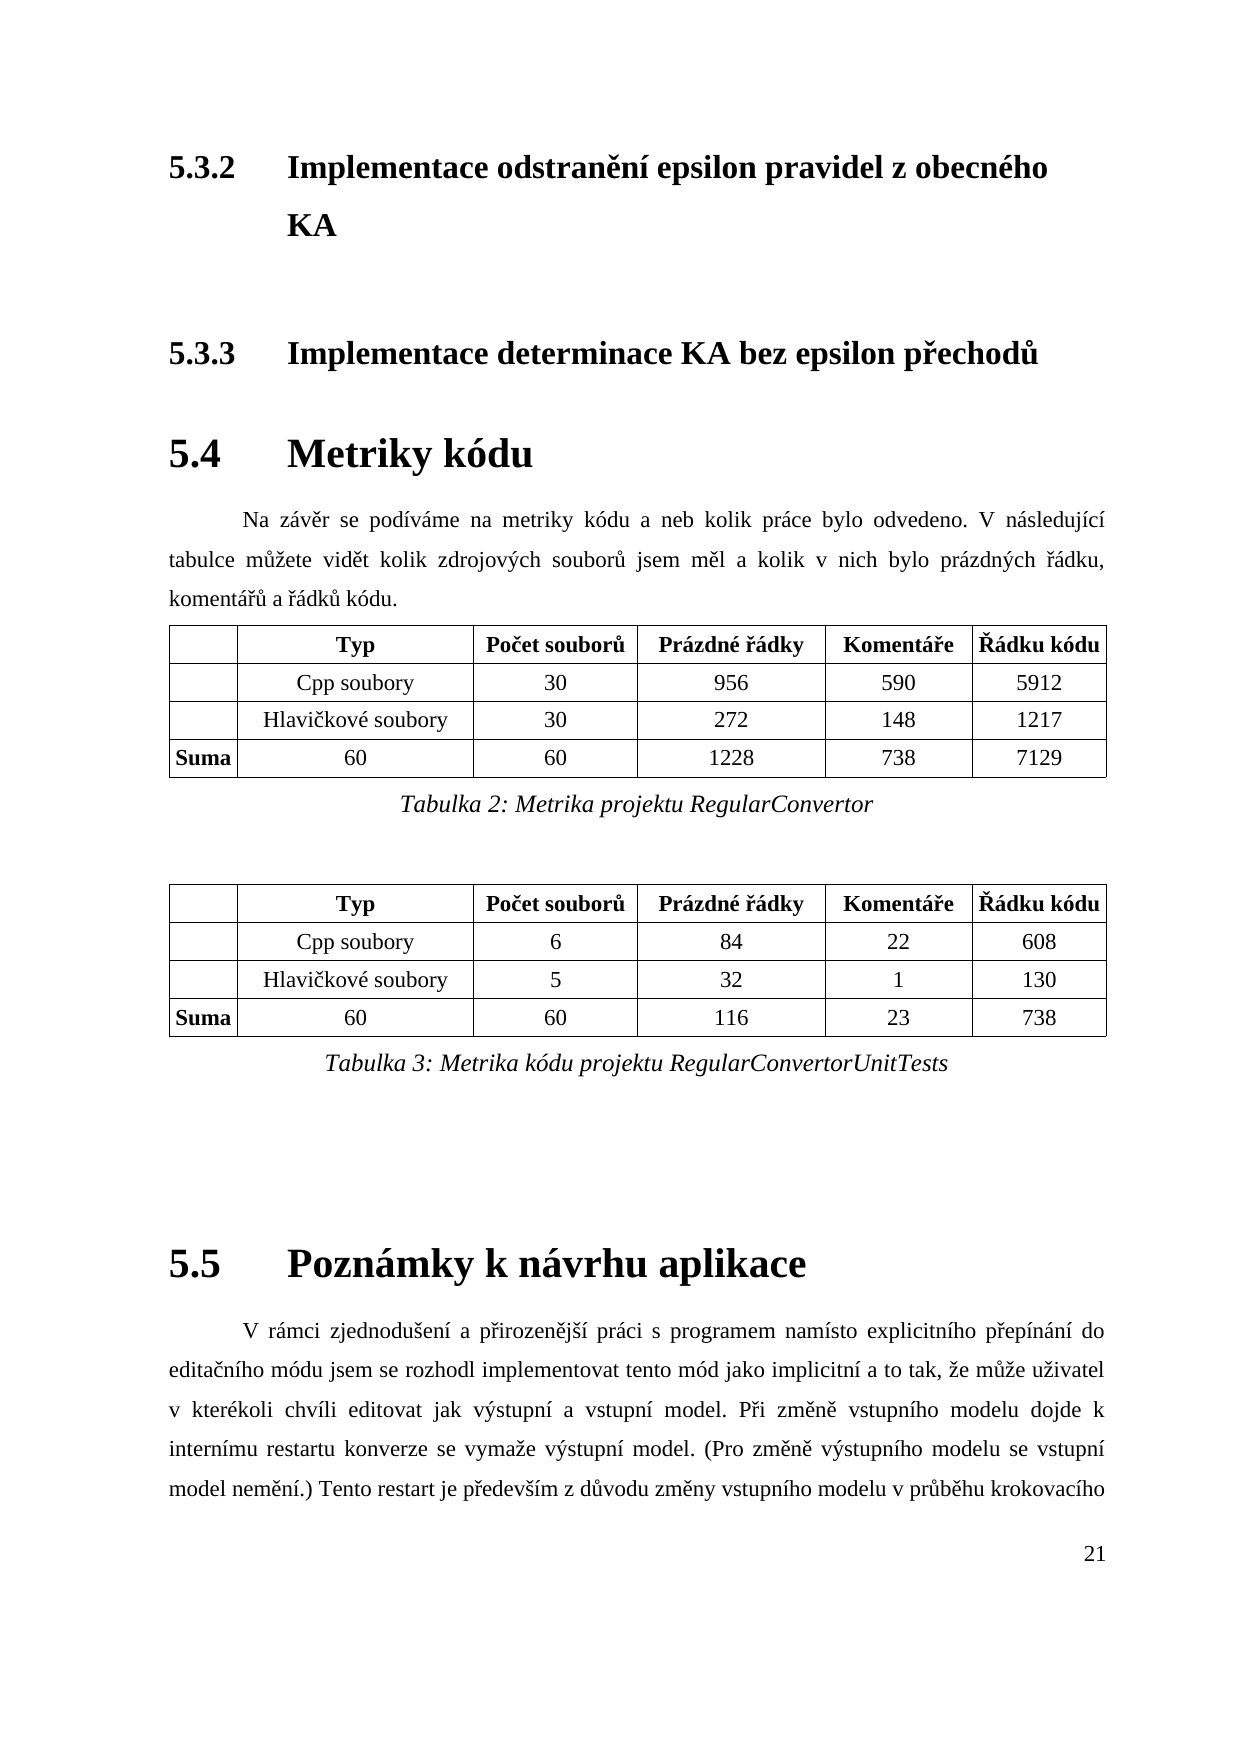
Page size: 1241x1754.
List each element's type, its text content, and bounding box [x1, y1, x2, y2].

table_cell 1228 [638, 740, 825, 777]
table_cell 738 [826, 740, 972, 777]
table_cell 5912 [973, 664, 1106, 701]
text Tabulka 3: Metrika kódu projektu RegularConvertorUnitTests [169, 1048, 1106, 1077]
table_cell 5 [474, 961, 637, 998]
subtitle Poznámky k návrhu aplikace [169, 1238, 1106, 1286]
table_cell Hlavičkové soubory [238, 702, 473, 739]
table_header Počet souborů [474, 885, 637, 922]
table_cell [170, 664, 237, 701]
table_cell [170, 961, 237, 998]
table_header [170, 626, 237, 663]
table_cell 7129 [973, 740, 1106, 777]
table_cell 32 [638, 961, 825, 998]
table_cell 148 [826, 702, 972, 739]
table_cell 84 [638, 923, 825, 960]
table_cell 30 [474, 702, 637, 739]
table_cell 1 [826, 961, 972, 998]
table_cell Suma [170, 740, 237, 777]
table_cell 60 [474, 740, 637, 777]
table_cell 116 [638, 999, 825, 1036]
table_header Řádku kódu [973, 626, 1106, 663]
table_header Typ [238, 626, 473, 663]
table_header Komentáře [826, 626, 972, 663]
table_cell 22 [826, 923, 972, 960]
table_cell [170, 702, 237, 739]
table_header [170, 885, 237, 922]
table_cell 608 [973, 923, 1106, 960]
table_header Prázdné řádky [638, 626, 825, 663]
text Tabulka 2: Metrika projektu RegularConvertor [169, 789, 1106, 818]
subtitle Implementace odstranění epsilon pravidel z obecného KA [169, 148, 1106, 243]
table_header Počet souborů [474, 626, 637, 663]
table_cell 1217 [973, 702, 1106, 739]
table_cell Hlavičkové soubory [238, 961, 473, 998]
subtitle Implementace determinace KA bez epsilon přechodů [169, 333, 1106, 372]
subtitle Metriky kódu [169, 428, 1106, 476]
table_header Prázdné řádky [638, 885, 825, 922]
table_cell 60 [238, 740, 473, 777]
table_cell Suma [170, 999, 237, 1036]
table_header Typ [238, 885, 473, 922]
table_cell 956 [638, 664, 825, 701]
table_cell 60 [238, 999, 473, 1036]
table_header Řádku kódu [973, 885, 1106, 922]
table_header Komentáře [826, 885, 972, 922]
text Na závěr se podíváme na metriky kódu a neb kolik práce bylo odvedeno. V následující tabulce můžete vidět kolik zdrojových souborů jsem měl a kolik v nich bylo prázdných řádku, komentářů a řádků kódu. [169, 506, 1106, 612]
table_cell 30 [474, 664, 637, 701]
table_cell 738 [973, 999, 1106, 1036]
table_cell 23 [826, 999, 972, 1036]
table_cell [170, 923, 237, 960]
table_cell 60 [474, 999, 637, 1036]
table_cell 6 [474, 923, 637, 960]
text V rámci zjednodušení a přirozenější práci s programem namísto explicitního přepínání do editačního módu jsem se rozhodl implementovat tento mód jako implicitní a to tak, že může uživatel v kterékoli chvíli editovat jak výstupní a vstupní model. Při změně vstupního modelu dojde k internímu restartu konverze se vymaže výstupní model. (Pro změně výstupního modelu se vstupní model nemění.) Tento restart je především z důvodu změny vstupního modelu v průběhu krokovacího [169, 1317, 1106, 1501]
table_cell Cpp soubory [238, 923, 473, 960]
table_cell 130 [973, 961, 1106, 998]
table_cell 590 [826, 664, 972, 701]
table_cell 272 [638, 702, 825, 739]
table_cell Cpp soubory [238, 664, 473, 701]
